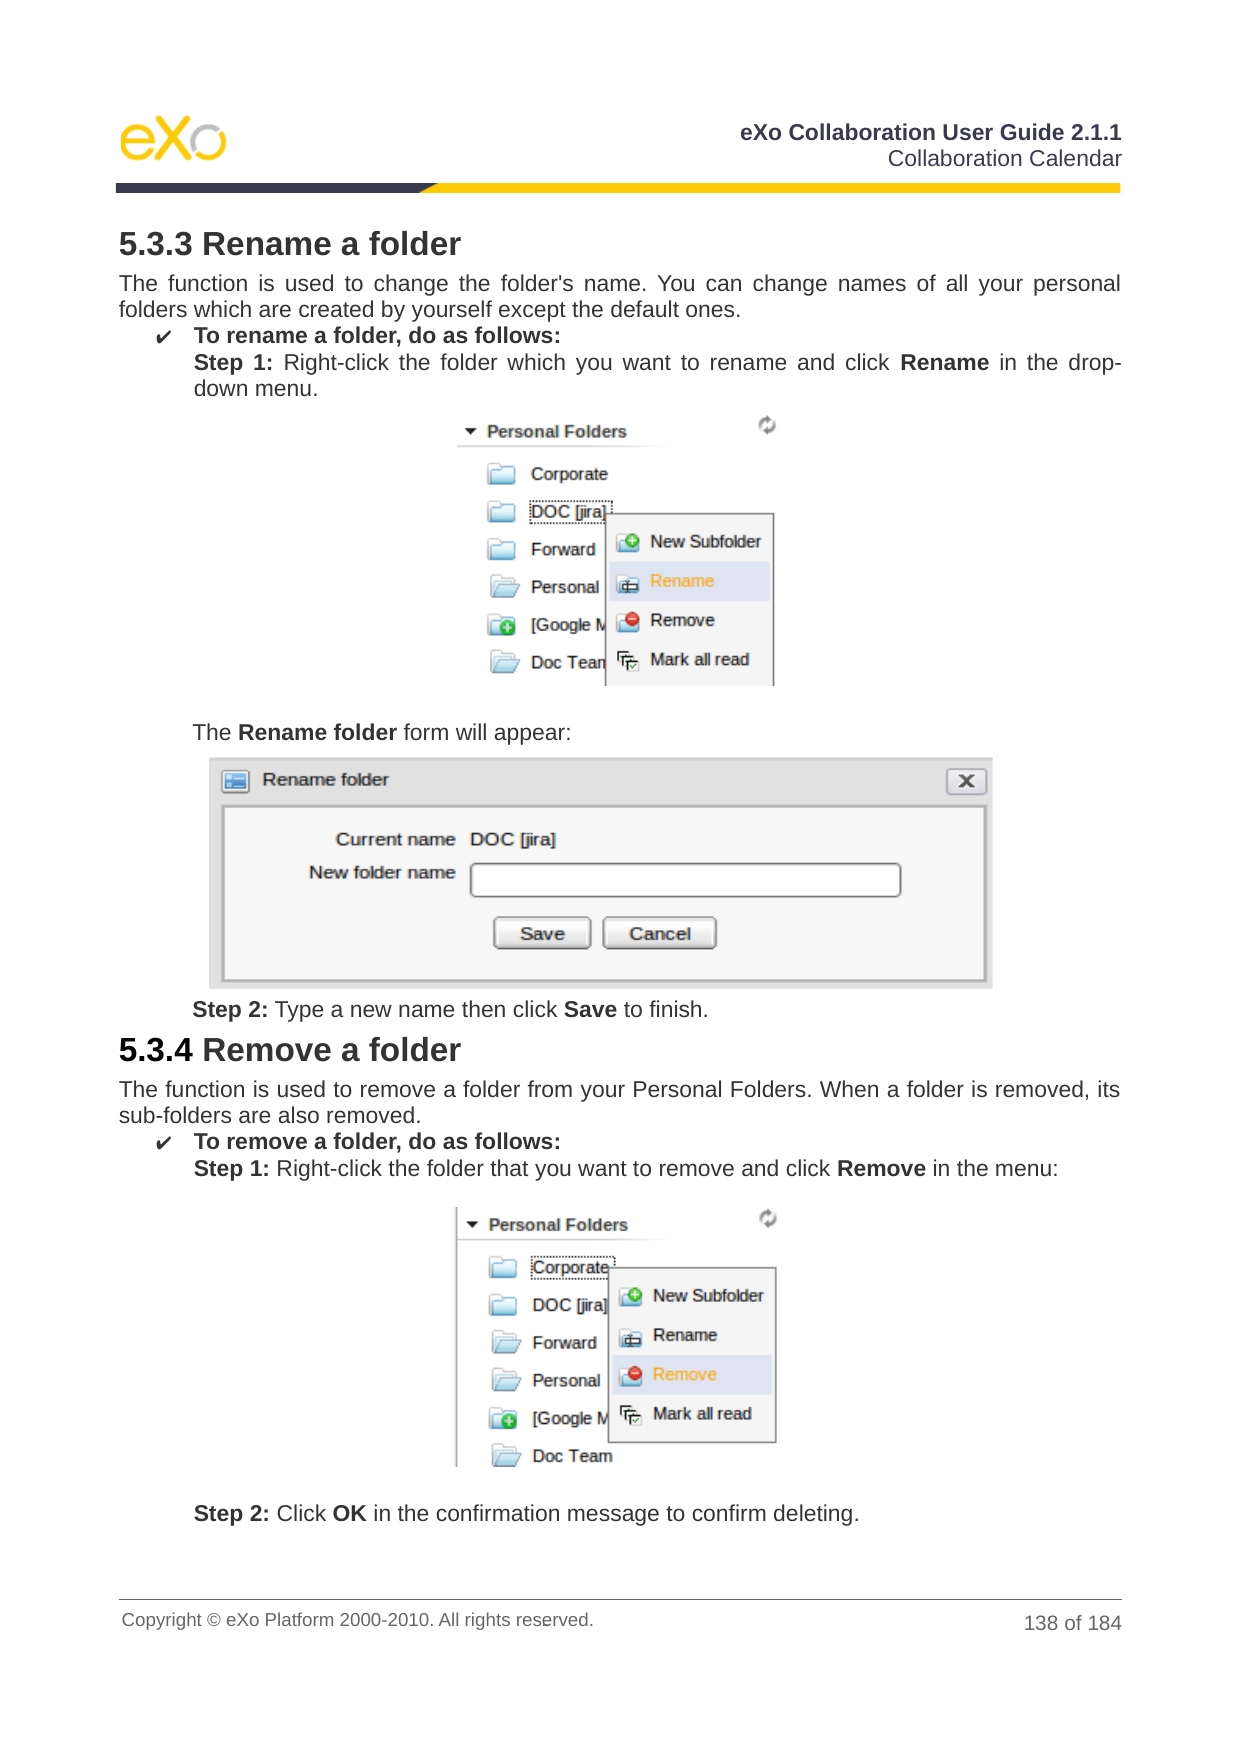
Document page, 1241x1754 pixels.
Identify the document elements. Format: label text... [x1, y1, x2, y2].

list Step 1: Right-click the folder which you want to rename and click Rename in the drop-down menu. [156, 348, 1122, 401]
list Step 2: Click OK in the confirmation message to confirm deleting. [156, 1500, 1122, 1527]
list The Rename folder form will appear: [9, 719, 1122, 746]
picture [120, 115, 227, 161]
picture [115, 183, 1121, 193]
text The function is used to change the folder's name. You can change names of all your personal folders which are created by yourself except the default ones. [118, 269, 1122, 322]
list Step 1: Right-click the folder that you want to remove and click Remove in the menu: [156, 1155, 1122, 1181]
text The function is used to remove a folder from your Personal Folders. When a folder is removed, its sub-folders are also removed. [118, 1076, 1122, 1128]
text Step 2: Type a new name then click Save to finish. [45, 746, 1122, 1022]
picture [453, 1207, 791, 1467]
subtitle Remove a folder [118, 1030, 1122, 1068]
subtitle Rename a folder [118, 223, 1122, 262]
list To remove a folder, do as follows: [156, 1128, 1122, 1155]
picture [457, 408, 784, 686]
picture [209, 757, 993, 989]
list To rename a folder, do as follows: [156, 322, 1122, 348]
